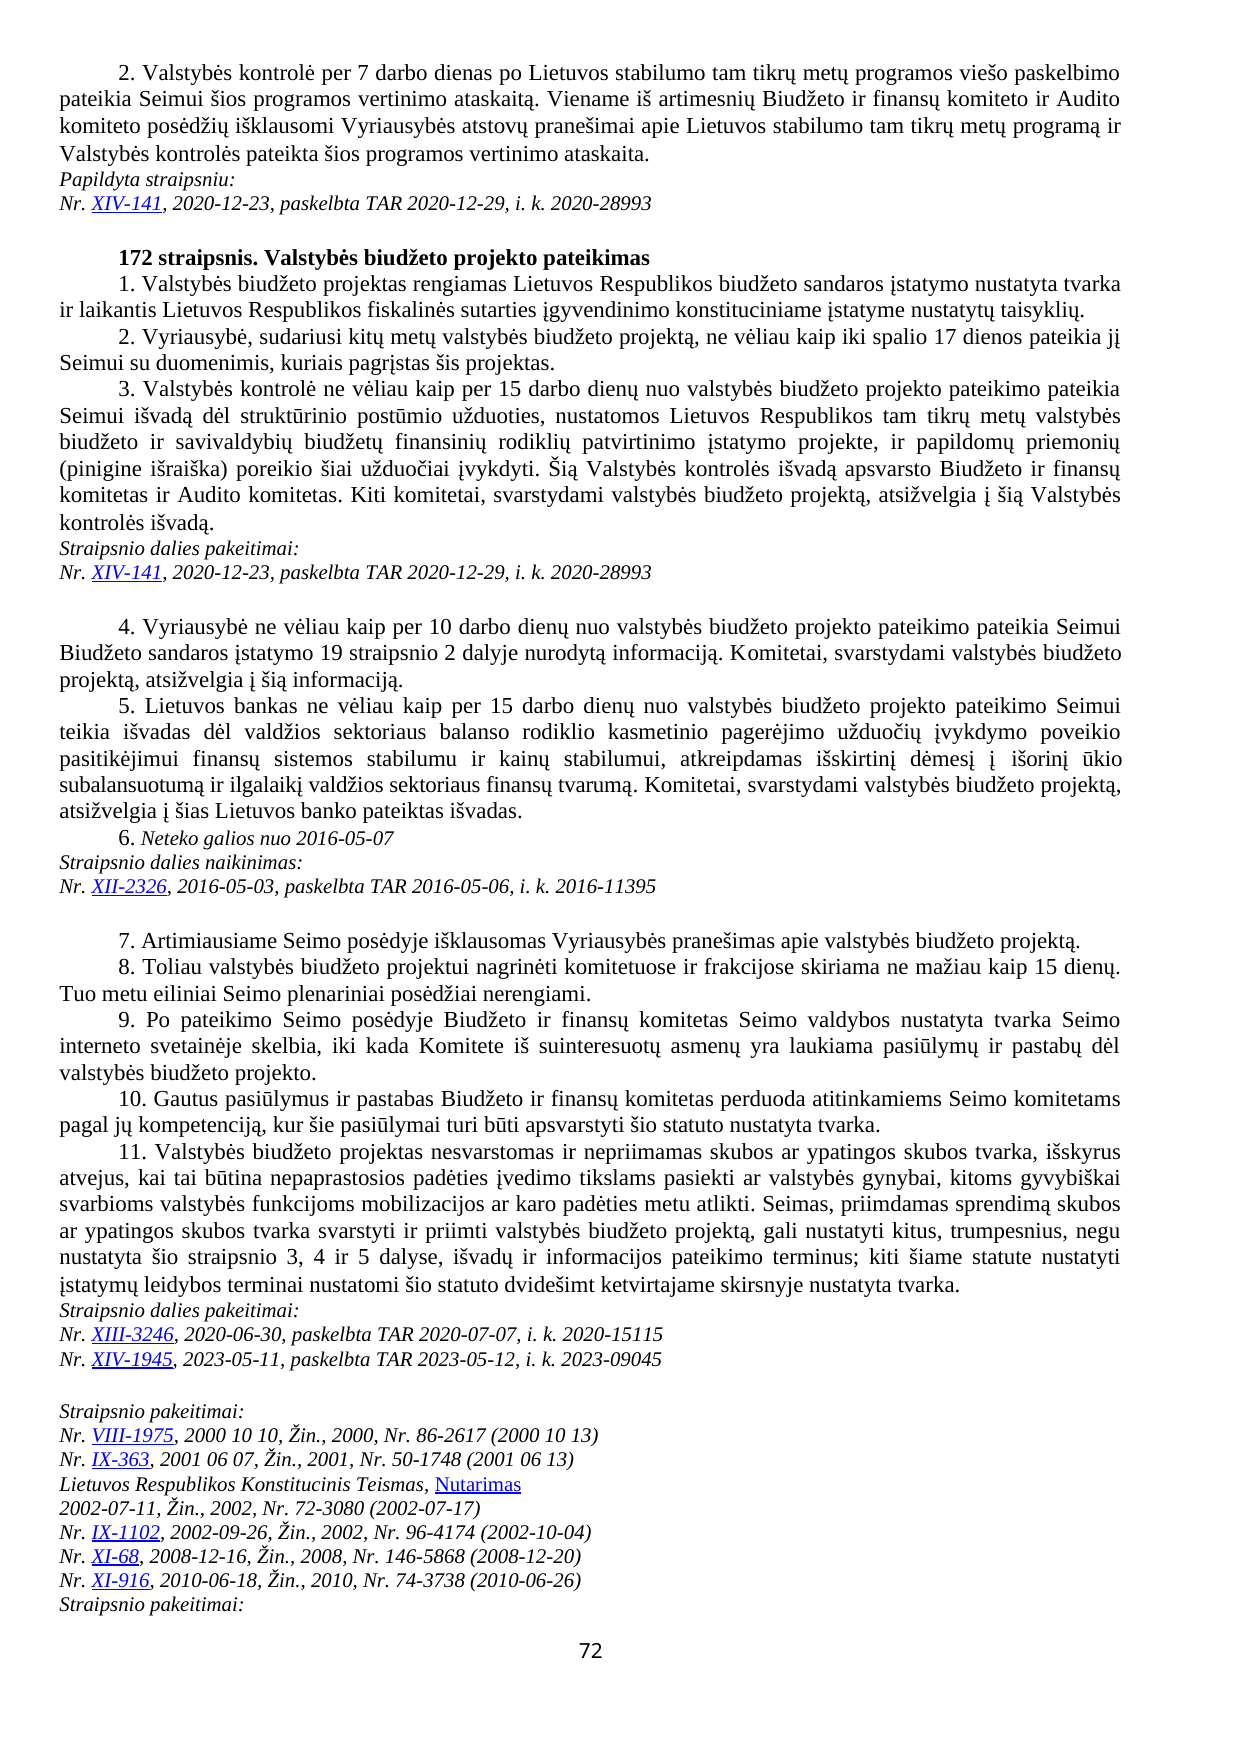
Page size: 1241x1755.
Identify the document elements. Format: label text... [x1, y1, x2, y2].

text Straipsnio dalies pakeitimai: [59, 1298, 1122, 1322]
text Straipsnio pakeitimai: [59, 1399, 1122, 1423]
text Straipsnio pakeitimai: [59, 1592, 1122, 1616]
text Nr. XII-2326, 2016-05-03, paskelbta TAR 2016-05-06, i. k. 2016-11395 [59, 874, 1122, 898]
text 172 straipsnis. Valstybės biudžeto projekto pateikimas [59, 244, 1122, 270]
text 1. Valstybės biudžeto projektas rengiamas Lietuvos Respublikos biudžeto sandaros įstatymo nustatyta tvarka ir laikantis Lietuvos Respublikos fiskalinės sutarties įgyvendinimo konstituciniame įstatyme nustatytų taisyklių. [59, 270, 1122, 323]
text 2002-07-11, Žin., 2002, Nr. 72-3080 (2002-07-17) [59, 1496, 1122, 1519]
text Nr. XIII-3246, 2020-06-30, paskelbta TAR 2020-07-07, i. k. 2020-15115 [59, 1322, 1122, 1346]
text 9. Po pateikimo Seimo posėdyje Biudžeto ir finansų komitetas Seimo valdybos nustatyta tvarka Seimo interneto svetainėje skelbia, iki kada Komitete iš suinteresuotų asmenų yra laukiama pasiūlymų ir pastabų dėl valstybės biudžeto projekto. [59, 1006, 1122, 1085]
text Nr. XIV-141, 2020-12-23, paskelbta TAR 2020-12-29, i. k. 2020-28993 [59, 191, 1122, 215]
text 8. Toliau valstybės biudžeto projektui nagrinėti komitetuose ir frakcijose skiriama ne mažiau kaip 15 dienų. Tuo metu eiliniai Seimo plenariniai posėdžiai nerengiami. [59, 953, 1122, 1006]
text Nr. XI-68, 2008-12-16, Žin., 2008, Nr. 146-5868 (2008-12-20) [59, 1544, 1122, 1568]
text Papildyta straipsniu: [59, 167, 1122, 191]
text Nr. XIV-141, 2020-12-23, paskelbta TAR 2020-12-29, i. k. 2020-28993 [59, 560, 1122, 584]
text 2. Vyriausybė, sudariusi kitų metų valstybės biudžeto projektą, ne vėliau kaip iki spalio 17 dienos pateikia jį Seimui su duomenimis, kuriais pagrįstas šis projektas. [59, 323, 1122, 376]
text Straipsnio dalies naikinimas: [59, 850, 1122, 874]
text Nr. IX-1102, 2002-09-26, Žin., 2002, Nr. 96-4174 (2002-10-04) [59, 1519, 1122, 1544]
text 5. Lietuvos bankas ne vėliau kaip per 15 darbo dienų nuo valstybės biudžeto projekto pateikimo Seimui teikia išvadas dėl valdžios sektoriaus balanso rodiklio kasmetinio pagerėjimo užduočių įvykdymo poveikio pasitikėjimui finansų sistemos stabilumu ir kainų stabilumui, atkreipdamas išskirtinį dėmesį į išorinį ūkio subalansuotumą ir ilgalaikį valdžios sektoriaus finansų tvarumą. Komitetai, svarstydami valstybės biudžeto projektą, atsižvelgia į šias Lietuvos banko pateiktas išvadas. [59, 692, 1122, 824]
text 7. Artimiausiame Seimo posėdyje išklausomas Vyriausybės pranešimas apie valstybės biudžeto projektą. [59, 927, 1122, 953]
text Nr. XI-916, 2010-06-18, Žin., 2010, Nr. 74-3738 (2010-06-26) [59, 1568, 1122, 1592]
text Straipsnio dalies pakeitimai: [59, 536, 1122, 560]
text 3. Valstybės kontrolė ne vėliau kaip per 15 darbo dienų nuo valstybės biudžeto projekto pateikimo pateikia Seimui išvadą dėl struktūrinio postūmio užduoties, nustatomos Lietuvos Respublikos tam tikrų metų valstybės biudžeto ir savivaldybių biudžetų finansinių rodiklių patvirtinimo įstatymo projekte, ir papildomų priemonių (pinigine išraiška) poreikio šiai užduočiai įvykdyti. Šią Valstybės kontrolės išvadą apsvarsto Biudžeto ir finansų komitetas ir Audito komitetas. Kiti komitetai, svarstydami valstybės biudžeto projektą, atsižvelgia į šią Valstybės kontrolės išvadą. [59, 376, 1122, 536]
text 4. Vyriausybė ne vėliau kaip per 10 darbo dienų nuo valstybės biudžeto projekto pateikimo pateikia Seimui Biudžeto sandaros įstatymo 19 straipsnio 2 dalyje nurodytą informaciją. Komitetai, svarstydami valstybės biudžeto projektą, atsižvelgia į šią informaciją. [59, 613, 1122, 692]
text 10. Gautus pasiūlymus ir pastabas Biudžeto ir finansų komitetas perduoda atitinkamiems Seimo komitetams pagal jų kompetenciją, kur šie pasiūlymai turi būti apsvarstyti šio statuto nustatyta tvarka. [59, 1085, 1122, 1138]
text Lietuvos Respublikos Konstitucinis Teismas, Nutarimas [59, 1471, 1122, 1496]
text Nr. VIII-1975, 2000 10 10, Žin., 2000, Nr. 86-2617 (2000 10 13) [59, 1423, 1122, 1447]
text 11. Valstybės biudžeto projektas nesvarstomas ir nepriimamas skubos ar ypatingos skubos tvarka, išskyrus atvejus, kai tai būtina nepaprastosios padėties įvedimo tikslams pasiekti ar valstybės gynybai, kitoms gyvybiškai svarbioms valstybės funkcijoms mobilizacijos ar karo padėties metu atlikti. Seimas, priimdamas sprendimą skubos ar ypatingos skubos tvarka svarstyti ir priimti valstybės biudžeto projektą, gali nustatyti kitus, trumpesnius, negu nustatyta šio straipsnio 3, 4 ir 5 dalyse, išvadų ir informacijos pateikimo terminus; kiti šiame statute nustatyti įstatymų leidybos terminai nustatomi šio statuto dvidešimt ketvirtajame skirsnyje nustatyta tvarka. [59, 1138, 1122, 1298]
text Nr. IX-363, 2001 06 07, Žin., 2001, Nr. 50-1748 (2001 06 13) [59, 1447, 1122, 1471]
text 2. Valstybės kontrolė per 7 darbo dienas po Lietuvos stabilumo tam tikrų metų programos viešo paskelbimo pateikia Seimui šios programos vertinimo ataskaitą. Viename iš artimesnių Biudžeto ir finansų komiteto ir Audito komiteto posėdžių išklausomi Vyriausybės atstovų pranešimai apie Lietuvos stabilumo tam tikrų metų programą ir Valstybės kontrolės pateikta šios programos vertinimo ataskaita. [59, 59, 1122, 167]
text Nr. XIV-1945, 2023-05-11, paskelbta TAR 2023-05-12, i. k. 2023-09045 [59, 1346, 1122, 1371]
text 6. Neteko galios nuo 2016-05-07 [59, 824, 1122, 850]
